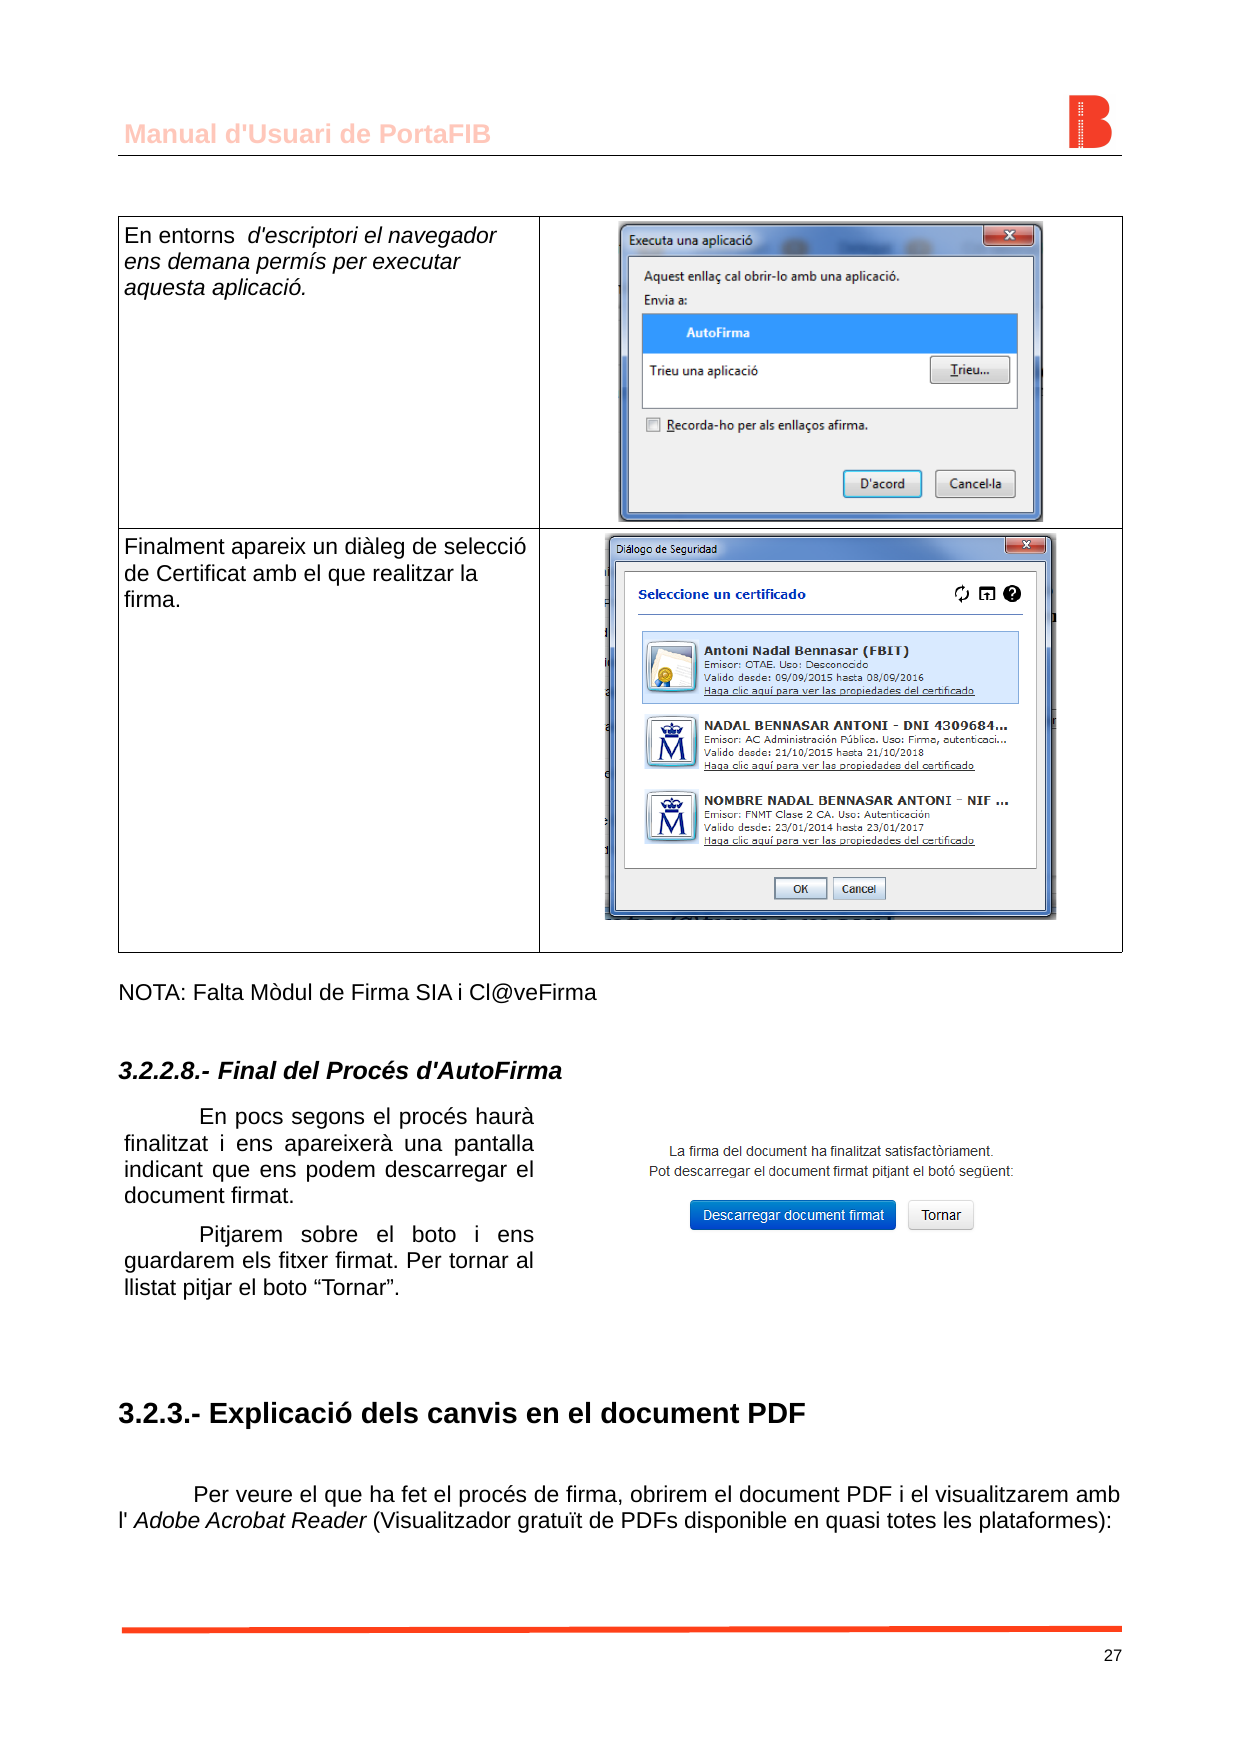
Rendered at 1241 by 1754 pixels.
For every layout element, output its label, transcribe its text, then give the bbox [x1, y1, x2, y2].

subtitle Explicació dels canvis en el document PDF [118, 1396, 1122, 1430]
text NOTA: Falta Mòdul de Firma SIA i Cl@veFirma [118, 978, 1122, 1005]
picture [618, 221, 1044, 522]
table_cell En entorns d'escriptori el navegador ens demana permís per executar aquesta aplicació. [119, 217, 539, 527]
table_cell Finalment apareix un diàleg de selecció de Certificat amb el que realitzar la firma. [119, 529, 539, 952]
table_cell [540, 529, 1122, 952]
picture [604, 533, 1057, 920]
picture [1063, 94, 1117, 150]
text Per veure el que ha fet el procés de firma, obrirem el document PDF i el visualitzarem amb l' Adobe Acrobat Reader (Visualitzador gratuït de PDFs disponible en quasi totes les plataformes): [118, 1481, 1122, 1534]
picture [586, 1103, 1076, 1252]
table_header [540, 1098, 1122, 1318]
table_cell [540, 217, 1122, 527]
table_header En pocs segons el procés haurà finalitzat i ens apareixerà una pantalla indicant que ens podem descarregar el document firmat. Pitjarem sobre el boto i ens guardarem els fitxer firmat. Per tornar al llistat pitjar el boto “Tornar”. [118, 1098, 540, 1318]
subtitle Final del Procés d'AutoFirma [118, 1056, 1122, 1085]
